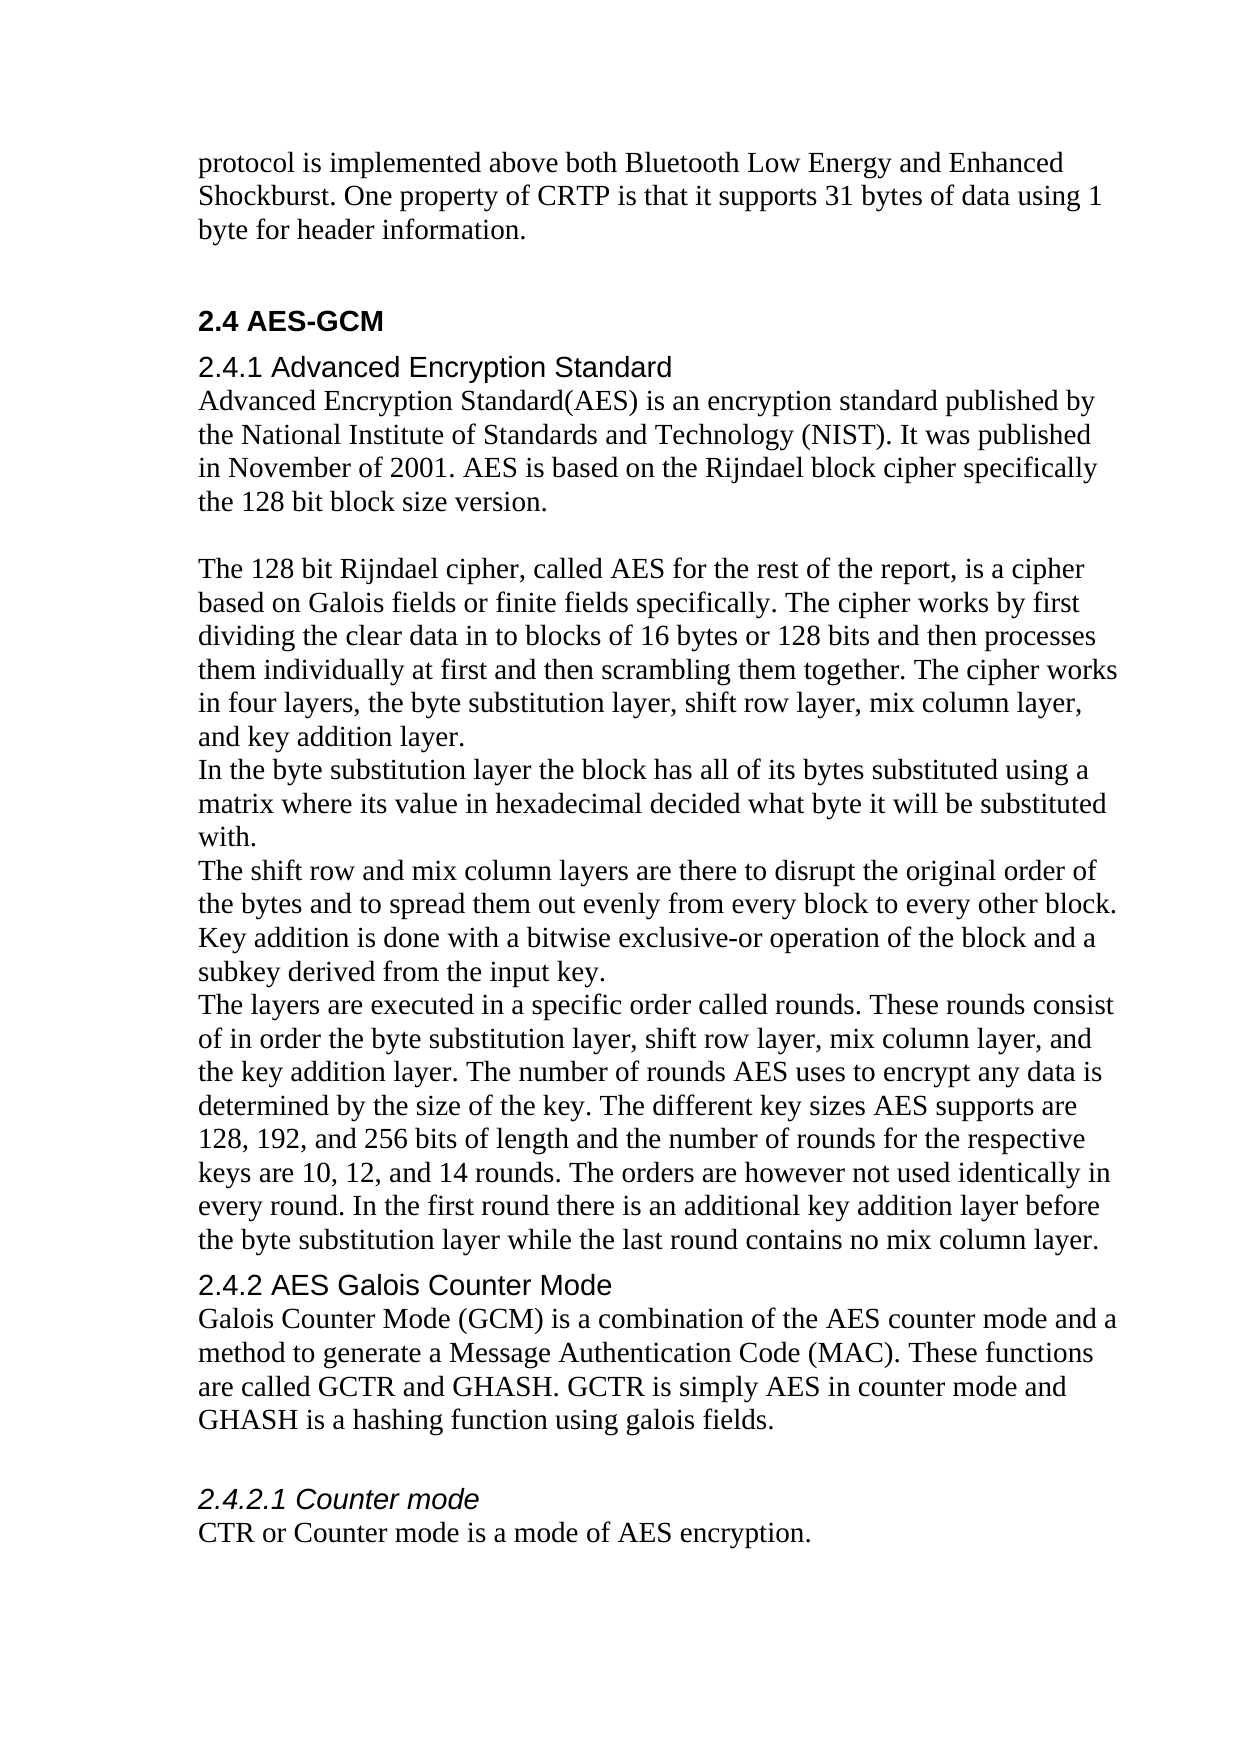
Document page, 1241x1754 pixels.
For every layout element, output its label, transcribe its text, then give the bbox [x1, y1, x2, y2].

subtitle AES Galois Counter Mode [198, 1268, 1119, 1302]
text Advanced Encryption Standard(AES) is an encryption standard published by the National Institute of Standards and Technology (NIST). It was published in November of 2001. AES is based on the Rijndael block cipher specifically the 128 bit block size version. [198, 383, 1119, 518]
subtitle AES-GCM [198, 304, 1119, 337]
text The shift row and mix column layers are there to disrupt the original order of the bytes and to spread them out evenly from every block to every other block. [198, 853, 1119, 920]
subtitle Counter mode [198, 1482, 1119, 1515]
text Key addition is done with a bitwise exclusive-or operation of the block and a subkey derived from the input key. [198, 920, 1119, 987]
subtitle Advanced Encryption Standard [198, 350, 1119, 383]
text Galois Counter Mode (GCM) is a combination of the AES counter mode and a method to generate a Message Authentication Code (MAC). These functions are called GCTR and GHASH. GCTR is simply AES in counter mode and GHASH is a hashing function using galois fields. [198, 1302, 1119, 1436]
text CTR or Counter mode is a mode of AES encryption. [198, 1515, 1119, 1549]
text The 128 bit Rijndael cipher, called AES for the rest of the report, is a cipher based on Galois fields or finite fields specifically. The cipher works by first dividing the clear data in to blocks of 16 bytes or 128 bits and then processes them individually at first and then scrambling them together. The cipher works in four layers, the byte substitution layer, shift row layer, mix column layer, and key addition layer. [198, 551, 1119, 752]
text protocol is implemented above both Bluetooth Low Energy and Enhanced Shockburst. One property of CRTP is that it supports 31 bytes of data using 1 byte for header information. [198, 145, 1119, 245]
text In the byte substitution layer the block has all of its bytes substituted using a matrix where its value in hexadecimal decided what byte it will be substituted with. [198, 752, 1119, 853]
text The layers are executed in a specific order called rounds. These rounds consist of in order the byte substitution layer, shift row layer, mix column layer, and the key addition layer. The number of rounds AES uses to encrypt any data is determined by the size of the key. The different key sizes AES supports are 128, 192, and 256 bits of length and the number of rounds for the respective keys are 10, 12, and 14 rounds. The orders are however not used identically in every round. In the first round there is an additional key addition layer before the byte substitution layer while the last round contains no mix column layer. [198, 987, 1119, 1256]
